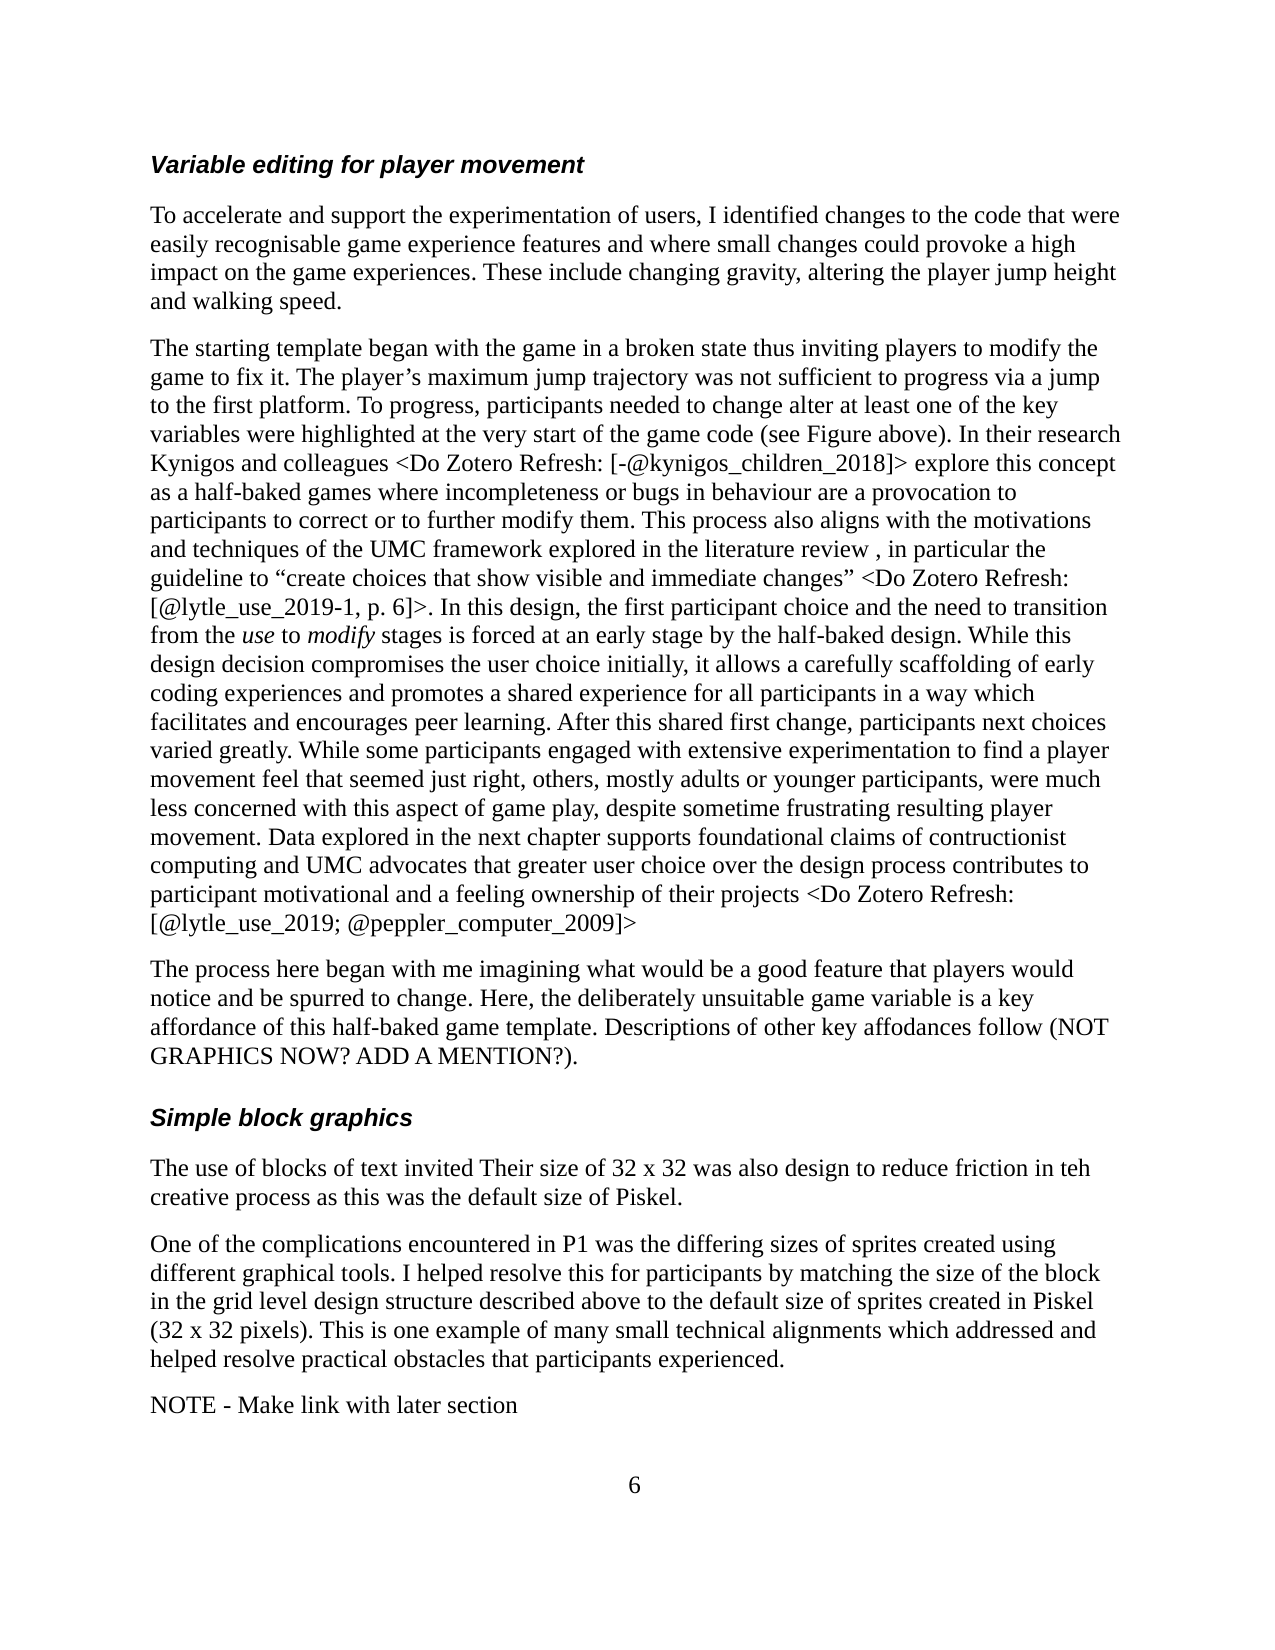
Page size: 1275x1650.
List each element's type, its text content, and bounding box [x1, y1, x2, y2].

subtitle Simple block graphics [150, 1103, 1125, 1132]
text NOTE - Make link with later section [150, 1391, 1125, 1419]
subtitle Variable editing for player movement [150, 150, 1125, 178]
text The process here began with me imagining what would be a good feature that players would notice and be spurred to change. Here, the deliberately unsuitable game variable is a key affordance of this half-baked game template. Descriptions of other key affodances follow (NOT GRAPHICS NOW? ADD A MENTION?). [150, 954, 1125, 1069]
text One of the complications encountered in P1 was the differing sizes of sprites created using different graphical tools. I helped resolve this for participants by matching the size of the block in the grid level design structure described above to the default size of sprites created in Piskel (32 x 32 pixels). This is one example of many small technical alignments which addressed and helped resolve practical obstacles that participants experienced. [150, 1229, 1125, 1373]
text To accelerate and support the experimentation of users, I identified changes to the code that were easily recognisable game experience features and where small changes could provoke a high impact on the game experiences. These include changing gravity, altering the player jump height and walking speed. [150, 200, 1125, 315]
text The use of blocks of text invited Their size of 32 x 32 was also design to reduce friction in teh creative process as this was the default size of Piskel. [150, 1153, 1125, 1211]
text The starting template began with the game in a broken state thus inviting players to modify the game to fix it. The player’s maximum jump trajectory was not sufficient to progress via a jump to the first platform. To progress, participants needed to change alter at least one of the key variables were highlighted at the very start of the game code (see Figure above). In their research Kynigos and colleagues <Do Zotero Refresh: [-@kynigos_children_2018]> explore this concept as a half-baked games where incompleteness or bugs in behaviour are a provocation to participants to correct or to further modify them. This process also aligns with the motivations and techniques of the UMC framework explored in the literature review , in particular the guideline to “create choices that show visible and immediate changes” <Do Zotero Refresh: [@lytle_use_2019-1, p. 6]>. In this design, the first participant choice and the need to transition from the use to modify stages is forced at an early stage by the half-baked design. While this design decision compromises the user choice initially, it allows a carefully scaffolding of early coding experiences and promotes a shared experience for all participants in a way which facilitates and encourages peer learning. After this shared first change, participants next choices varied greatly. While some participants engaged with extensive experimentation to find a player movement feel that seemed just right, others, mostly adults or younger participants, were much less concerned with this aspect of game play, despite sometime frustrating resulting player movement. Data explored in the next chapter supports foundational claims of contructionist computing and UMC advocates that greater user choice over the design process contributes to participant motivational and a feeling ownership of their projects <Do Zotero Refresh: [@lytle_use_2019; @peppler_computer_2009]> [150, 333, 1125, 937]
